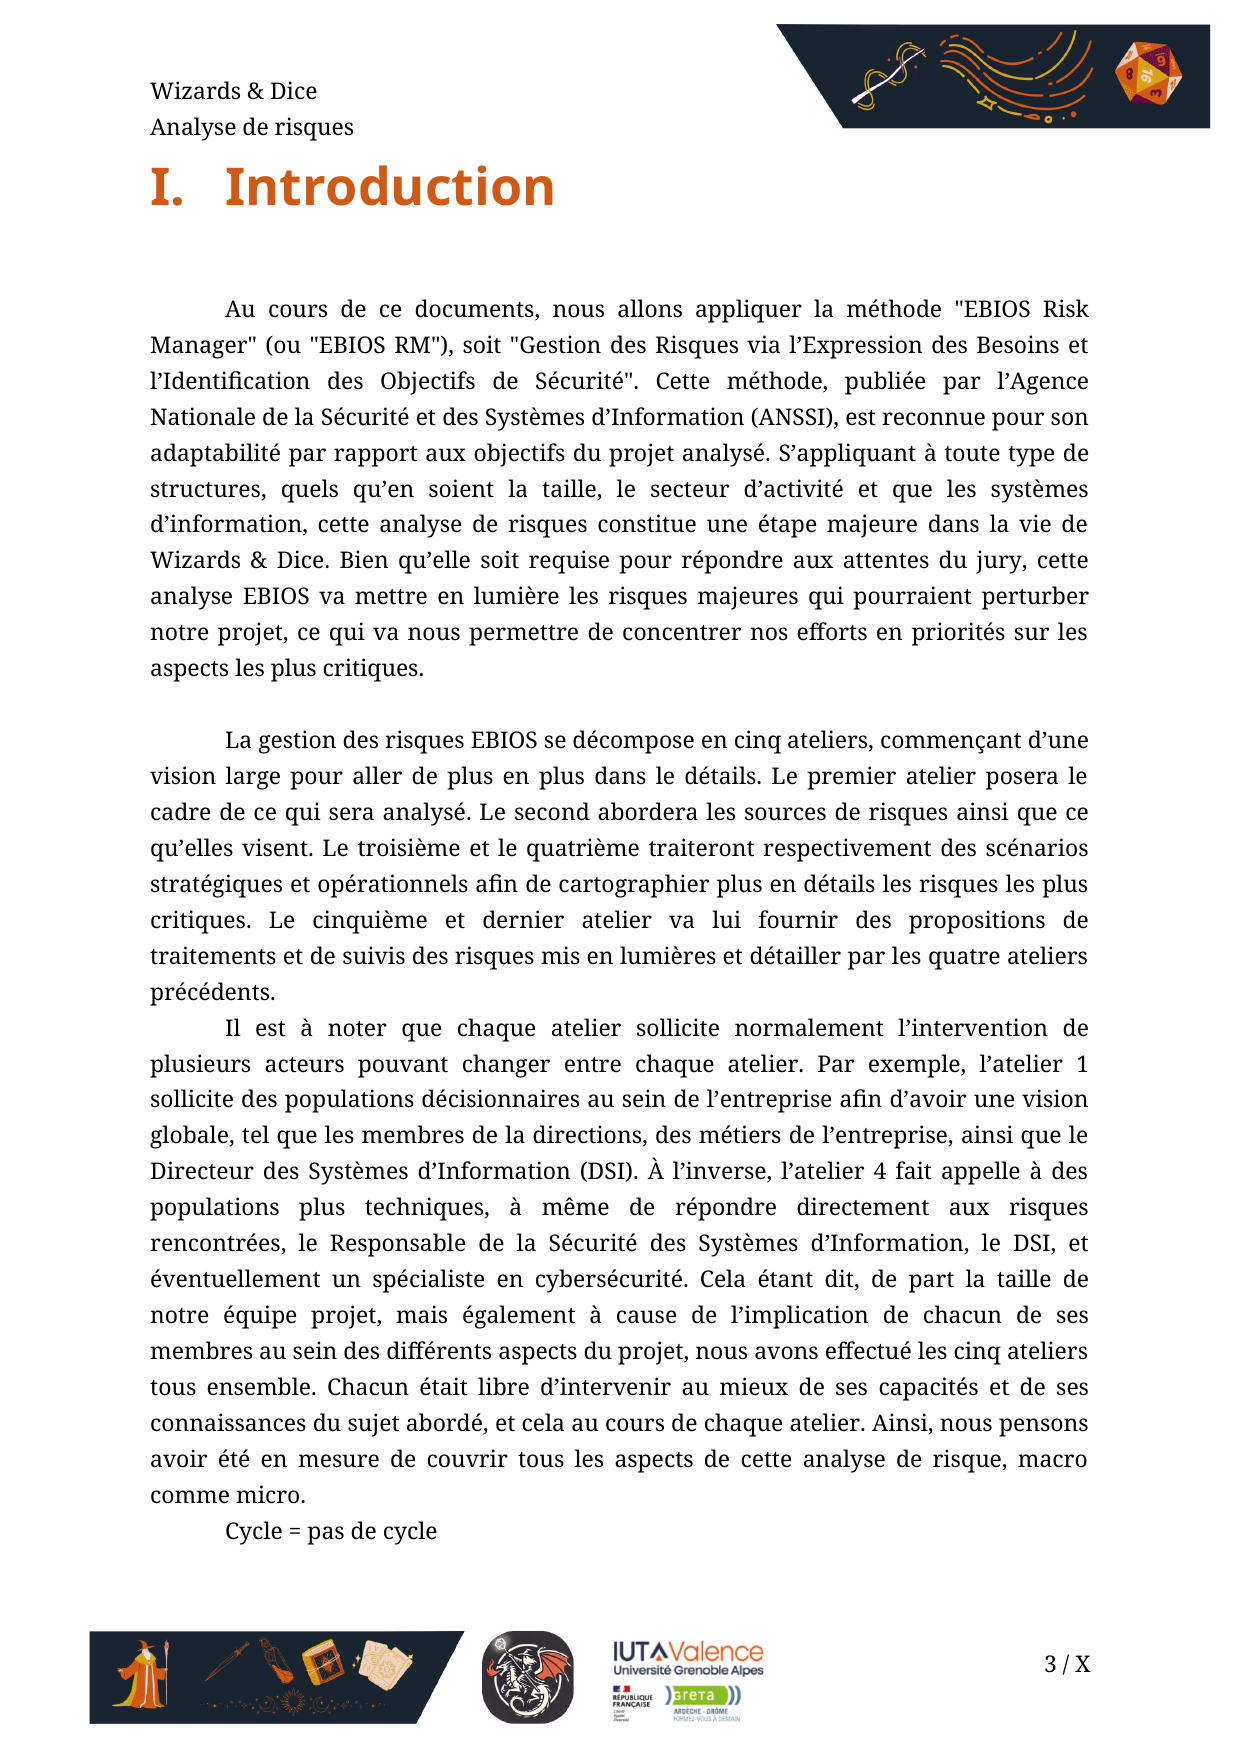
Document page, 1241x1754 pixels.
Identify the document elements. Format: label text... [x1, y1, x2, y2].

text La gestion des risques EBIOS se décompose en cinq ateliers, commençant d’une vision large pour aller de plus en plus dans le détails. Le premier atelier posera le cadre de ce qui sera analysé. Le second abordera les sources de risques ainsi que ce qu’elles visent. Le troisième et le quatrième traiteront respectivement des scénarios stratégiques et opérationnels afin de cartographier plus en détails les risques les plus critiques. Le cinquième et dernier atelier va lui fournir des propositions de traitements et de suivis des risques mis en lumières et détailler par les quatre ateliers précédents. [150, 724, 1090, 1007]
text Au cours de ce documents, nous allons appliquer la méthode "EBIOS Risk Manager" (ou "EBIOS RM"), soit "Gestion des Risques via l’Expression des Besoins et l’Identification des Objectifs de Sécurité". Cette méthode, publiée par l’Agence Nationale de la Sécurité et des Systèmes d’Information (ANSSI), est reconnue pour son adaptabilité par rapport aux objectifs du projet analysé. S’appliquant à toute type de structures, quels qu’en soient la taille, le secteur d’activité et que les systèmes d’information, cette analyse de risques constitue une étape majeure dans la vie de Wizards & Dice. Bien qu’elle soit requise pour répondre aux attentes du jury, cette analyse EBIOS va mettre en lumière les risques majeures qui pourraient perturber notre projet, ce qui va nous permettre de concentrer nos efforts en priorités sur les aspects les plus critiques. [150, 293, 1090, 683]
text Cycle = pas de cycle [150, 1515, 1090, 1546]
subtitle Introduction [150, 150, 1090, 221]
picture [81, 1620, 788, 1733]
text Il est à noter que chaque atelier sollicite normalement l’intervention de plusieurs acteurs pouvant changer entre chaque atelier. Par exemple, l’atelier 1 sollicite des populations décisionnaires au sein de l’entreprise afin d’avoir une vision globale, tel que les membres de la directions, des métiers de l’entreprise, ainsi que le Directeur des Systèmes d’Information (DSI). À l’inverse, l’atelier 4 fait appelle à des populations plus techniques, à même de répondre directement aux risques rencontrées, le Responsable de la Sécurité des Systèmes d’Information, le DSI, et éventuellement un spécialiste en cybersécurité. Cela étant dit, de part la taille de notre équipe projet, mais également à cause de l’implication de chacun de ses membres au sein des différents aspects du projet, nous avons effectué les cinq ateliers tous ensemble. Chacun était libre d’intervenir au mieux de ses capacités et de ses connaissances du sujet abordé, et cela au cours de chaque atelier. Ainsi, nous pensons avoir été en mesure de couvrir tous les aspects de cette analyse de risque, macro comme micro. [150, 1012, 1090, 1510]
picture [771, 21, 1218, 131]
